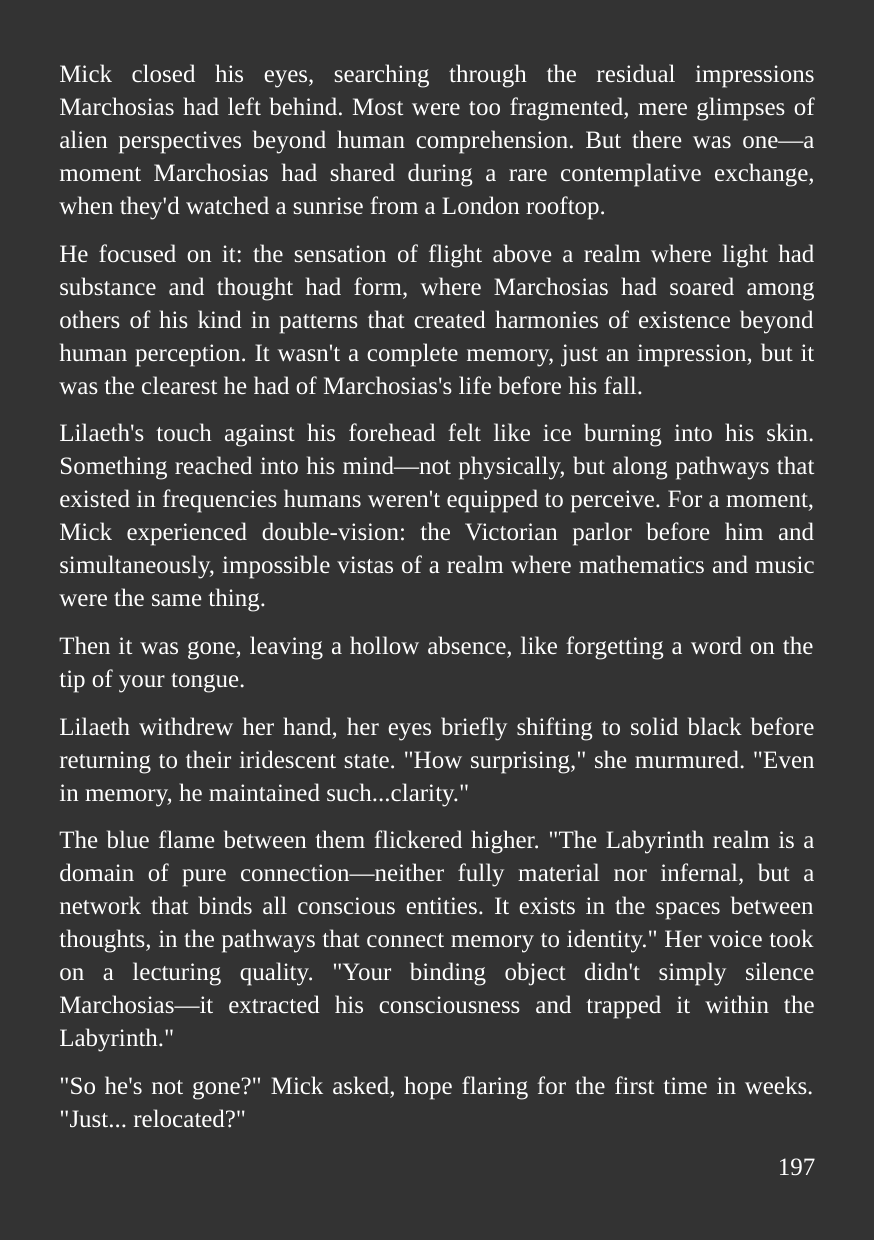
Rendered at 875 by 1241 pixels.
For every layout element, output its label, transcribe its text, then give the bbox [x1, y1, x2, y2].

text The blue flame between them flickered higher. "The Labyrinth realm is a domain of pure connection—neither fully material nor infernal, but a network that binds all conscious entities. It exists in the spaces between thoughts, in the pathways that connect memory to identity." Her voice took on a lecturing quality. "Your binding object didn't simply silence Marchosias—it extracted his consciousness and trapped it within the Labyrinth." [59, 825, 815, 1052]
text Lilaeth withdrew her hand, her eyes briefly shifting to solid black before returning to their iridescent state. "How surprising," she murmured. "Even in memory, he maintained such...clarity." [59, 712, 815, 807]
text He focused on it: the sensation of flight above a realm where light had substance and thought had form, where Marchosias had soared among others of his kind in patterns that created harmonies of existence beyond human perception. It wasn't a complete memory, just an impression, but it was the clearest he had of Marchosias's life before his fall. [59, 239, 815, 399]
text "So he's not gone?" Mick asked, hope flaring for the first time in weeks. "Just... relocated?" [59, 1071, 815, 1133]
text Lilaeth's touch against his forehead felt like ice burning into his skin. Something reached into his mind—not physically, but along pathways that existed in frequencies humans weren't equipped to perceive. For a moment, Mick experienced double-vision: the Victorian parlor before him and simultaneously, impossible vistas of a realm where mathematics and music were the same thing. [59, 418, 815, 612]
text Mick closed his eyes, searching through the residual impressions Marchosias had left behind. Most were too fragmented, mere glimpses of alien perspectives beyond human comprehension. But there was one—a moment Marchosias had shared during a rare contemplative exchange, when they'd watched a sunrise from a London rooftop. [59, 59, 815, 220]
text Then it was gone, leaving a hollow absence, like forgetting a word on the tip of your tongue. [59, 631, 815, 693]
